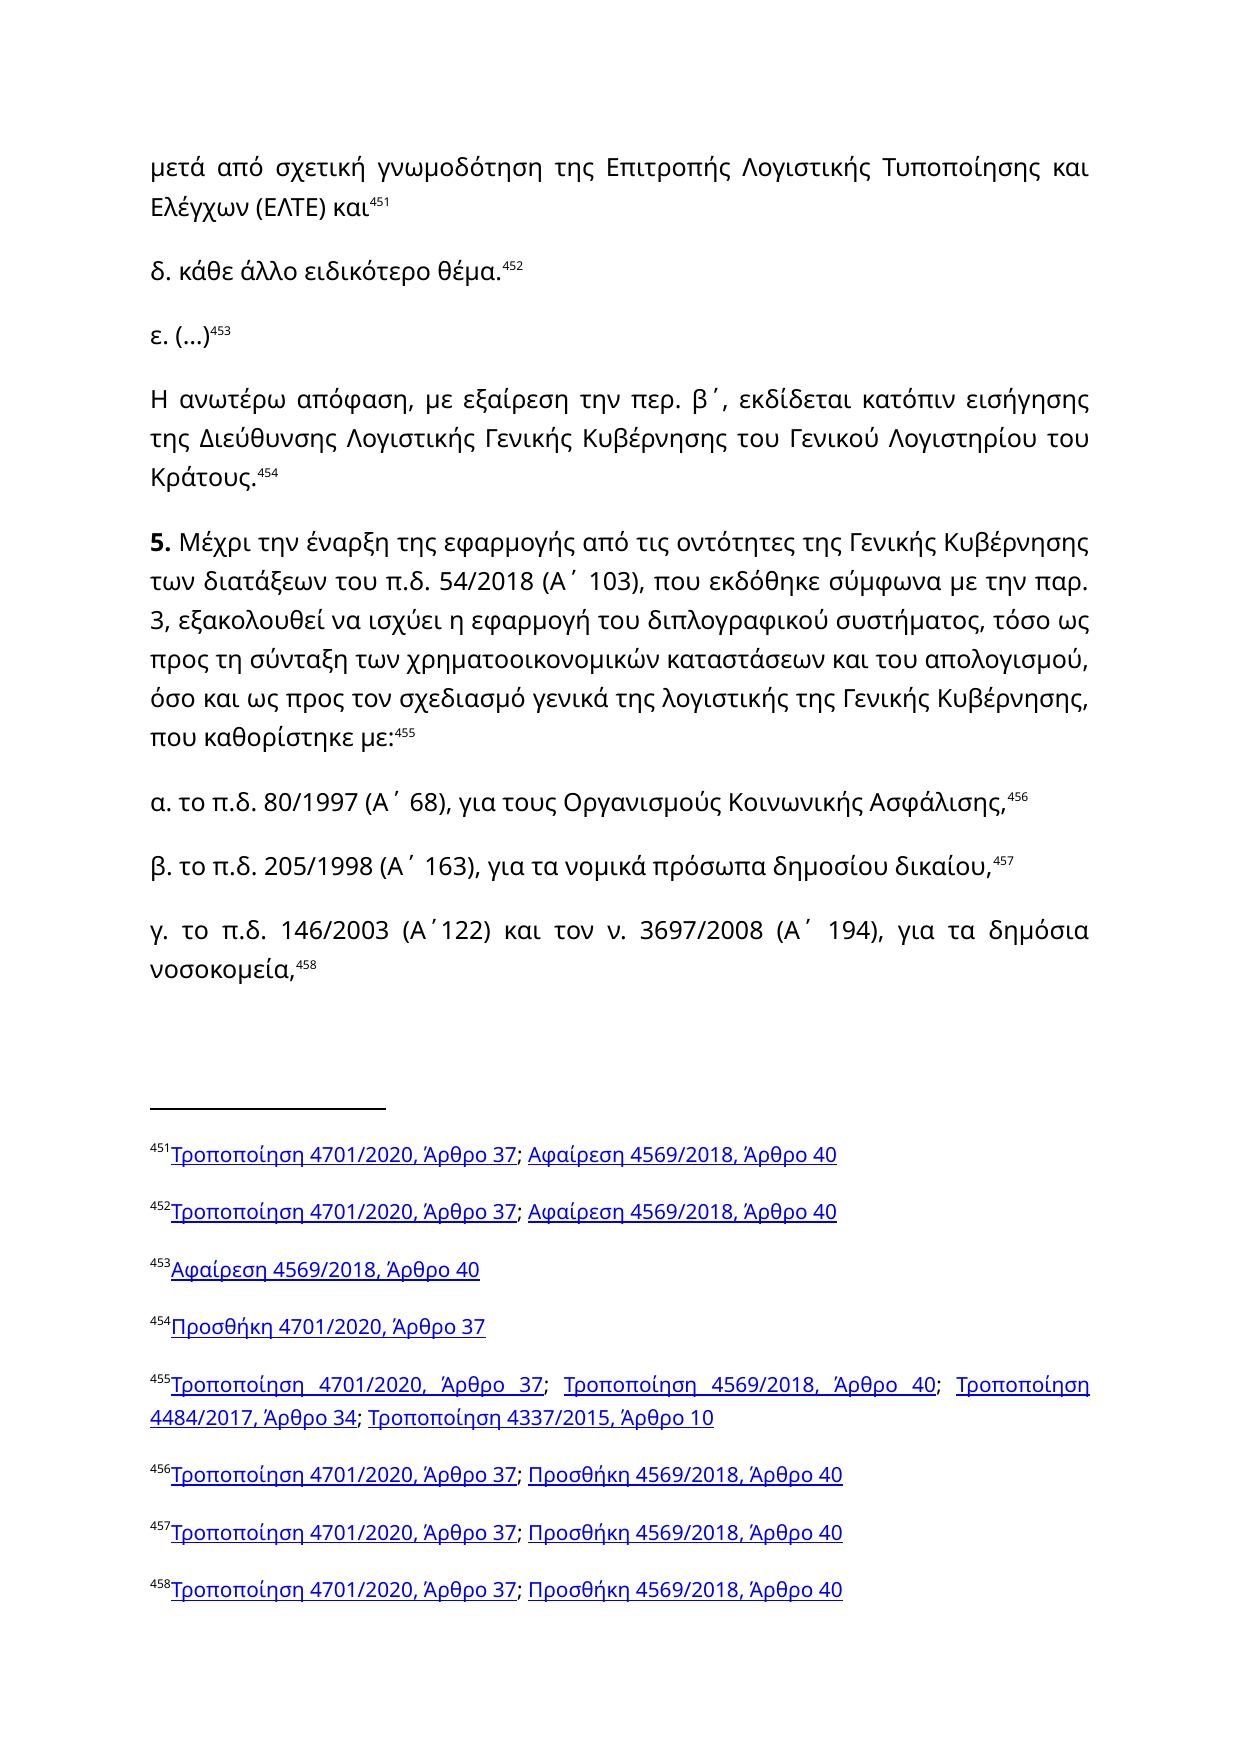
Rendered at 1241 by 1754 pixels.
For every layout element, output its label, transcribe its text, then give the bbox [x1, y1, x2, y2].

text Τροποποίηση 4701/2020, Άρθρο 37; Αφαίρεση 4569/2018, Άρθρο 40 [150, 1197, 1090, 1226]
text δ. κάθε άλλο ειδικότερο θέμα. [150, 253, 1090, 287]
text Τροποποίηση 4701/2020, Άρθρο 37; Προσθήκη 4569/2018, Άρθρο 40 [150, 1518, 1090, 1546]
text α. το π.δ. 80/1997 (Α΄ 68), για τους Οργανισμούς Κοινωνικής Ασφάλισης, [150, 784, 1090, 818]
text Αφαίρεση 4569/2018, Άρθρο 40 [150, 1255, 1090, 1283]
text ε. (…) [150, 317, 1090, 352]
text Τροποποίηση 4701/2020, Άρθρο 37; Αφαίρεση 4569/2018, Άρθρο 40 [150, 1140, 1090, 1168]
text γ. το π.δ. 146/2003 (Α΄122) και τον ν. 3697/2008 (Α΄ 194), για τα δημόσια νοσοκομεία, [150, 912, 1090, 986]
text Τροποποίηση 4701/2020, Άρθρο 37; Προσθήκη 4569/2018, Άρθρο 40 [150, 1576, 1090, 1604]
text Προσθήκη 4701/2020, Άρθρο 37 [150, 1312, 1090, 1341]
text μετά από σχετική γνωμοδότηση της Επιτροπής Λογιστικής Τυποποίησης και Ελέγχων (ΕΛΤΕ) και [150, 150, 1090, 223]
text β. το π.δ. 205/1998 (Α΄ 163), για τα νομικά πρόσωπα δημοσίου δικαίου, [150, 848, 1090, 882]
text Τροποποίηση 4701/2020, Άρθρο 37; Τροποποίηση 4569/2018, Άρθρο 40; Τροποποίηση 4484/2017, Άρθρο 34; Τροποποίηση 4337/2015, Άρθρο 10 [150, 1370, 1090, 1431]
text Η ανωτέρω απόφαση, με εξαίρεση την περ. β΄, εκδίδεται κατόπιν εισήγησης της Διεύθυνσης Λογιστικής Γενικής Κυβέρνησης του Γενικού Λογιστηρίου του Κράτους. [150, 382, 1090, 494]
text 5. Μέχρι την έναρξη της εφαρμογής από τις οντότητες της Γενικής Κυβέρνησης των διατάξεων του π.δ. 54/2018 (Α΄ 103), που εκδόθηκε σύμφωνα με την παρ. 3, εξακολουθεί να ισχύει η εφαρμογή του διπλογραφικού συστήματος, τόσο ως προς τη σύνταξη των χρηματοοικονομικών καταστάσεων και του απολογισμού, όσο και ως προς τον σχεδιασμό γενικά της λογιστικής της Γενικής Κυβέρνησης, που καθορίστηκε με: [150, 524, 1090, 754]
text Τροποποίηση 4701/2020, Άρθρο 37; Προσθήκη 4569/2018, Άρθρο 40 [150, 1460, 1090, 1489]
